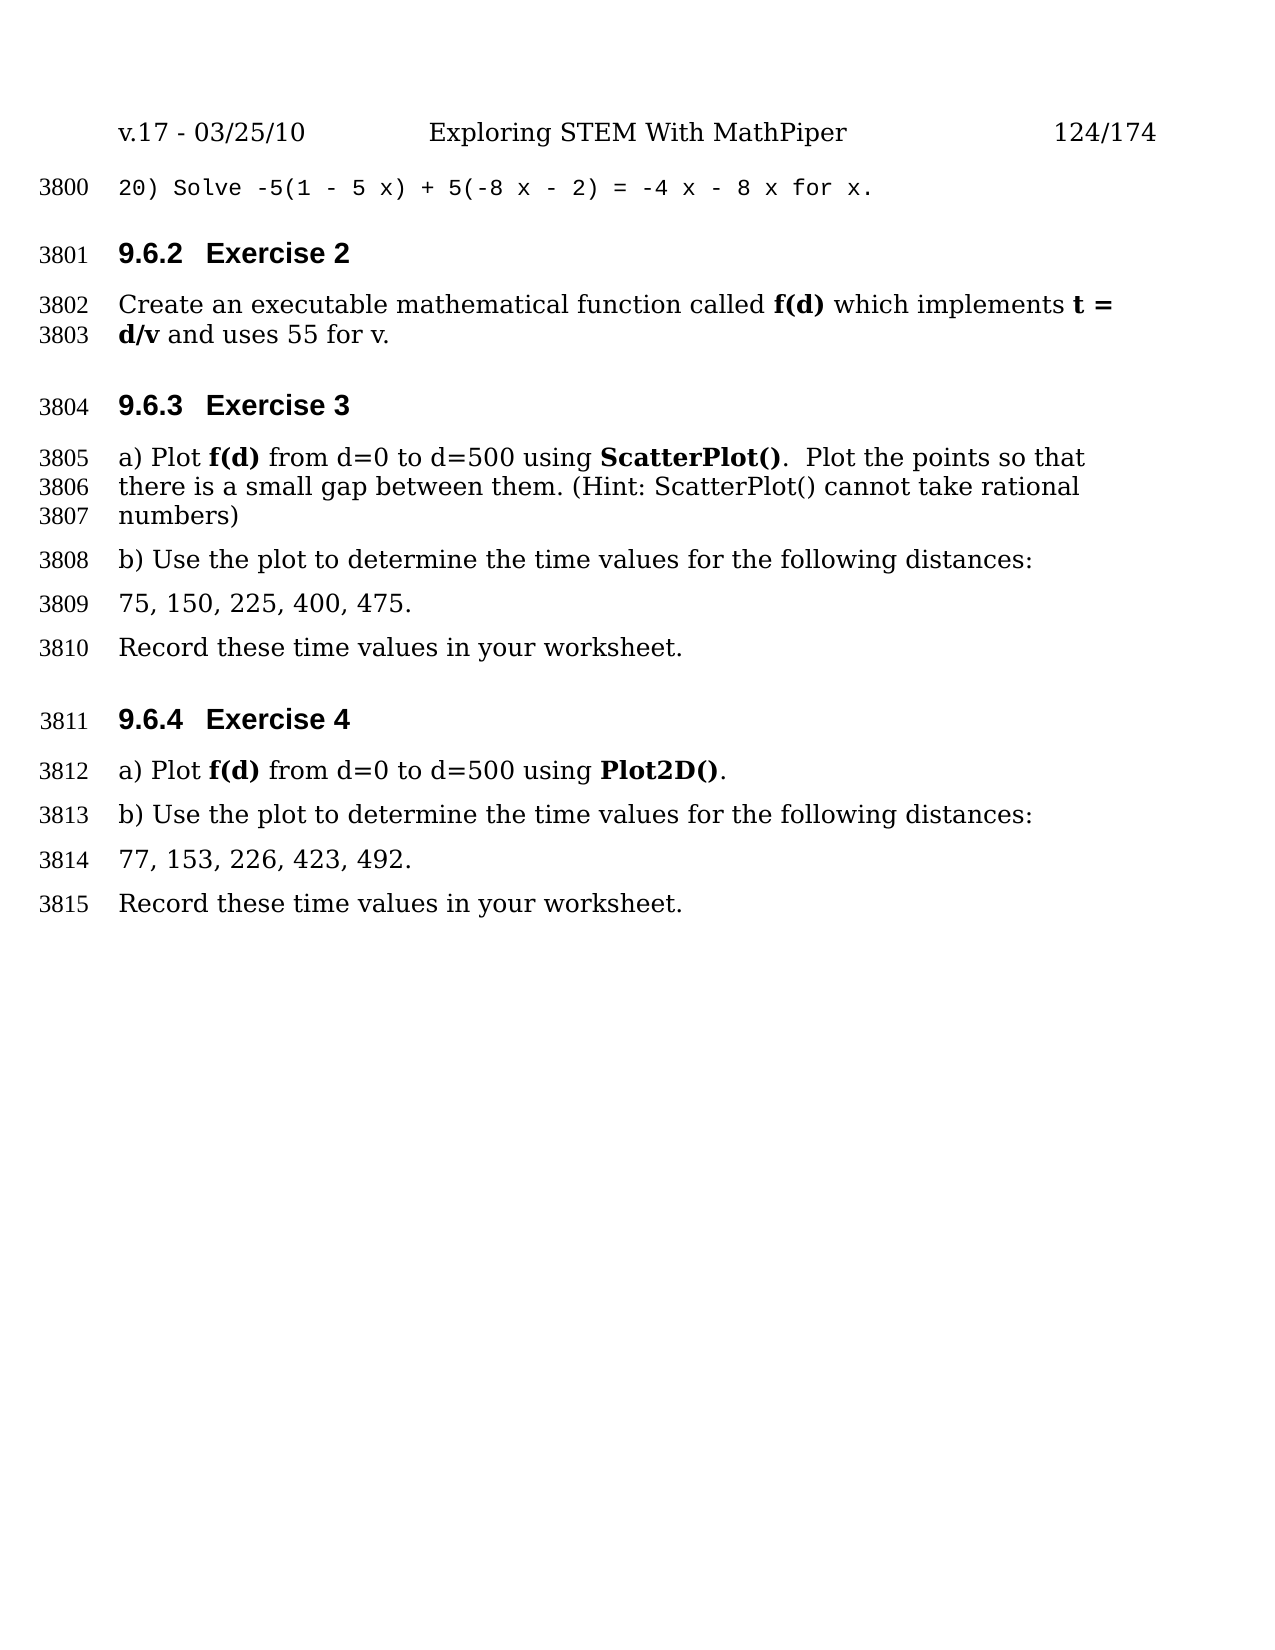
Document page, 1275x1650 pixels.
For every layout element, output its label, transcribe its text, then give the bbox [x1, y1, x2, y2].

subtitle Exercise 4 [118, 702, 1157, 735]
text b) Use the plot to determine the time values for the following distances: [118, 801, 1157, 830]
subtitle Exercise 3 [118, 388, 1157, 422]
text 77, 153, 226, 423, 492. [118, 845, 1157, 874]
text Record these time values in your worksheet. [118, 633, 1157, 663]
text Create an executable mathematical function called f(d) which implements t = d/v and uses 55 for v. [118, 290, 1157, 349]
text 75, 150, 225, 400, 475. [118, 589, 1157, 618]
text a) Plot f(d) from d=0 to d=500 using Plot2D(). [118, 756, 1157, 786]
text a) Plot f(d) from d=0 to d=500 using ScatterPlot(). Plot the points so that there is a small gap between them. (Hint: ScatterPlot() cannot take rational numbers) [118, 442, 1157, 530]
text 20) Solve -5(1 - 5 x) + 5(-8 x - 2) = -4 x - 8 x for x. [118, 177, 1157, 203]
text Record these time values in your worksheet. [118, 889, 1157, 918]
text b) Use the plot to determine the time values for the following distances: [118, 545, 1157, 574]
subtitle Exercise 2 [118, 236, 1157, 269]
